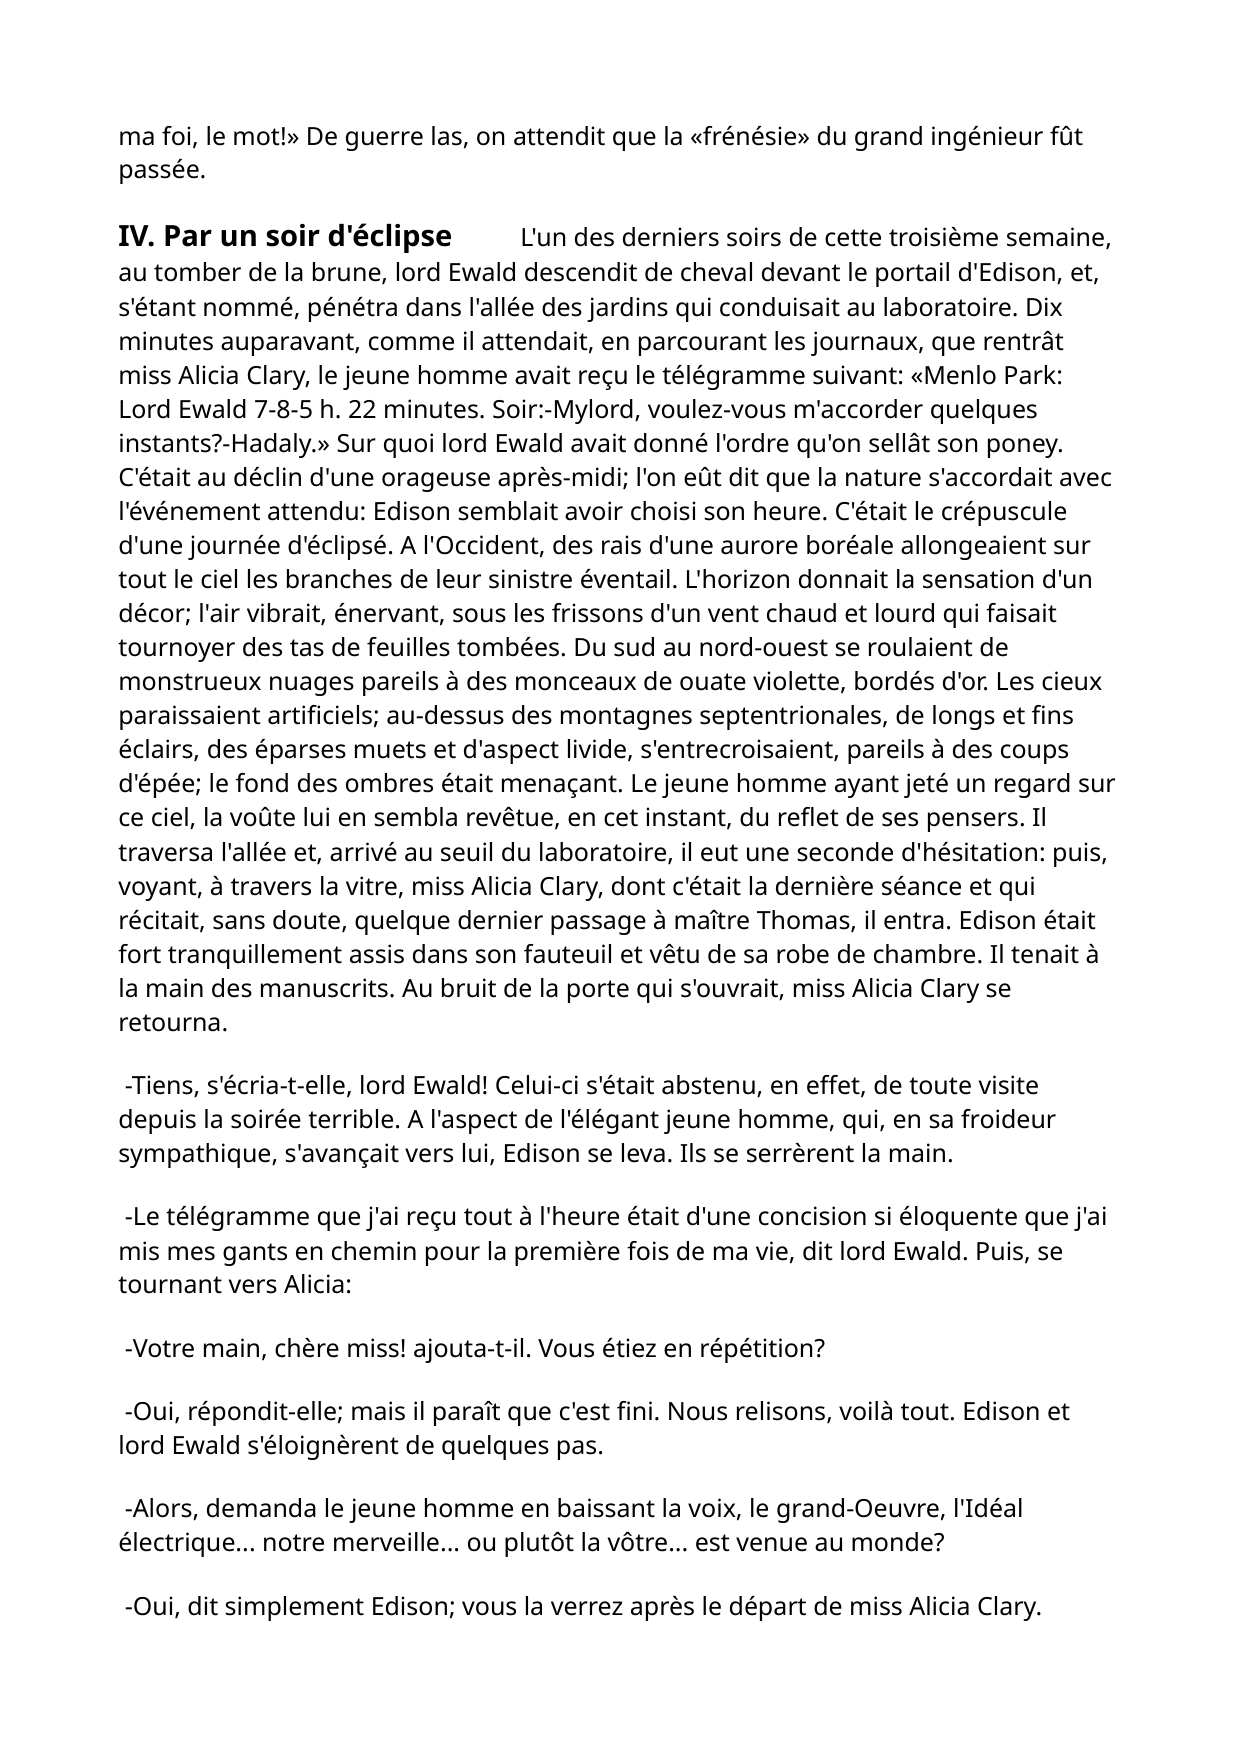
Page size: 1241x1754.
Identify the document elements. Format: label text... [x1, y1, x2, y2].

text ma foi, le mot!» De guerre las, on attendit que la «frénésie» du grand ingénieur fût passée. [118, 118, 1122, 186]
text -Alors, demanda le jeune homme en baissant la voix, le grand-Oeuvre, l'Idéal électrique... notre merveille... ou plutôt la vôtre... est venue au monde? [118, 1491, 1122, 1559]
text -Le télégramme que j'ai reçu tout à l'heure était d'une concision si éloquente que j'ai mis mes gants en chemin pour la première fois de ma vie, dit lord Ewald. Puis, se tournant vers Alicia: [118, 1199, 1122, 1301]
text IV. Par un soir d'éclipse L'un des derniers soirs de cette troisième semaine, au tomber de la brune, lord Ewald descendit de cheval devant le portail d'Edison, et, s'étant nommé, pénétra dans l'allée des jardins qui conduisait au laboratoire. Dix minutes auparavant, comme il attendait, en parcourant les journaux, que rentrât miss Alicia Clary, le jeune homme avait reçu le télégramme suivant: «Menlo Park: Lord Ewald 7-8-5 h. 22 minutes. Soir:-Mylord, voulez-vous m'accorder quelques instants?-Hadaly.» Sur quoi lord Ewald avait donné l'ordre qu'on sellât son poney. C'était au déclin d'une orageuse après-midi; l'on eût dit que la nature s'accordait avec l'événement attendu: Edison semblait avoir choisi son heure. C'était le crépuscule d'une journée d'éclipsé. A l'Occident, des rais d'une aurore boréale allongeaient sur tout le ciel les branches de leur sinistre éventail. L'horizon donnait la sensation d'un décor; l'air vibrait, énervant, sous les frissons d'un vent chaud et lourd qui faisait tournoyer des tas de feuilles tombées. Du sud au nord-ouest se roulaient de monstrueux nuages pareils à des monceaux de ouate violette, bordés d'or. Les cieux paraissaient artificiels; au-dessus des montagnes septentrionales, de longs et fins éclairs, des éparses muets et d'aspect livide, s'entrecroisaient, pareils à des coups d'épée; le fond des ombres était menaçant. Le jeune homme ayant jeté un regard sur ce ciel, la voûte lui en sembla revêtue, en cet instant, du reflet de ses pensers. Il traversa l'allée et, arrivé au seuil du laboratoire, il eut une seconde d'hésitation: puis, voyant, à travers la vitre, miss Alicia Clary, dont c'était la dernière séance et qui récitait, sans doute, quelque dernier passage à maître Thomas, il entra. Edison était fort tranquillement assis dans son fauteuil et vêtu de sa robe de chambre. Il tenait à la main des manuscrits. Au bruit de la porte qui s'ouvrait, miss Alicia Clary se retourna. [118, 215, 1122, 1038]
text -Tiens, s'écria-t-elle, lord Ewald! Celui-ci s'était abstenu, en effet, de toute visite depuis la soirée terrible. A l'aspect de l'élégant jeune homme, qui, en sa froideur sympathique, s'avançait vers lui, Edison se leva. Ils se serrèrent la main. [118, 1068, 1122, 1170]
text -Oui, dit simplement Edison; vous la verrez après le départ de miss Alicia Clary. [118, 1588, 1122, 1622]
text -Votre main, chère miss! ajouta-t-il. Vous étiez en répétition? [118, 1330, 1122, 1364]
text -Oui, répondit-elle; mais il paraît que c'est fini. Nous relisons, voilà tout. Edison et lord Ewald s'éloignèrent de quelques pas. [118, 1394, 1122, 1462]
